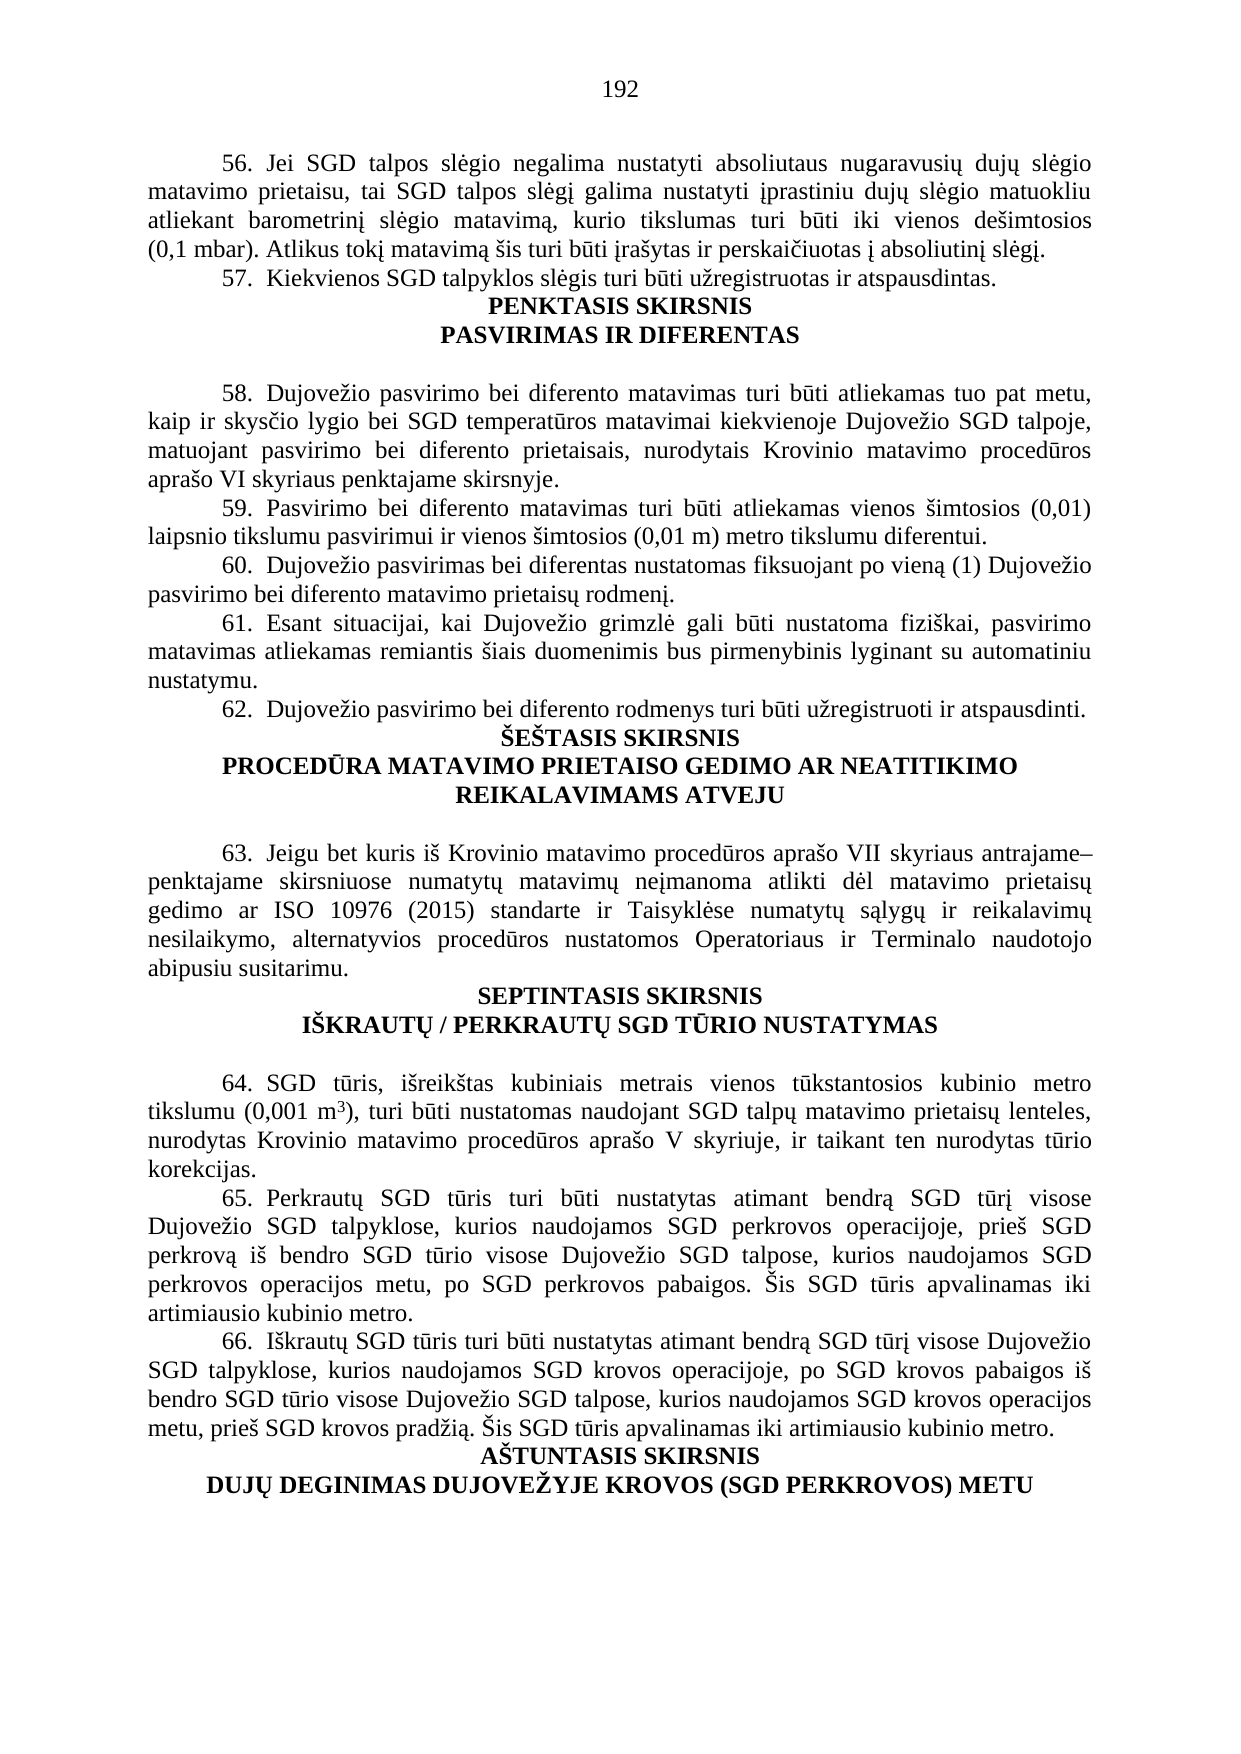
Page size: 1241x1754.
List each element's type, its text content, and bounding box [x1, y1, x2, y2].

text 61. Esant situacijai, kai Dujovežio grimzlė gali būti nustatoma fiziškai, pasvirimo matavimas atliekamas remiantis šiais duomenimis bus pirmenybinis lyginant su automatiniu nustatymu. [148, 608, 1092, 694]
text 63. Jeigu bet kuris iš Krovinio matavimo procedūros aprašo VII skyriaus antrajame–penktajame skirsniuose numatytų matavimų neįmanoma atlikti dėl matavimo prietaisų gedimo ar ISO 10976 (2015) standarte ir Taisyklėse numatytų sąlygų ir reikalavimų nesilaikymo, alternatyvios procedūros nustatomos Operatoriaus ir Terminalo naudotojo abipusiu susitarimu. [148, 838, 1092, 981]
text 64. SGD tūris, išreikštas kubiniais metrais vienos tūkstantosios kubinio metro tikslumu (0,001 m3), turi būti nustatomas naudojant SGD talpų matavimo prietaisų lenteles, nurodytas Krovinio matavimo procedūros aprašo V skyriuje, ir taikant ten nurodytas tūrio korekcijas. [148, 1068, 1092, 1183]
text 56. Jei SGD talpos slėgio negalima nustatyti absoliutaus nugaravusių dujų slėgio matavimo prietaisu, tai SGD talpos slėgį galima nustatyti įprastiniu dujų slėgio matuokliu atliekant barometrinį slėgio matavimą, kurio tikslumas turi būti iki vienos dešimtosios (0,1 mbar). Atlikus tokį matavimą šis turi būti įrašytas ir perskaičiuotas į absoliutinį slėgį. [148, 148, 1092, 263]
text 62. Dujovežio pasvirimo bei diferento rodmenys turi būti užregistruoti ir atspausdinti. [148, 694, 1092, 723]
text 60. Dujovežio pasvirimas bei diferentas nustatomas fiksuojant po vieną (1) Dujovežio pasvirimo bei diferento matavimo prietaisų rodmenį. [148, 550, 1092, 608]
text AŠTUNTASIS SKIRSNIS DUJŲ DEGINIMAS DUJOVEŽYJE KROVOS (SGD PERKROVOS) METU [148, 1441, 1092, 1499]
text 59. Pasvirimo bei diferento matavimas turi būti atliekamas vienos šimtosios (0,01) laipsnio tikslumu pasvirimui ir vienos šimtosios (0,01 m) metro tikslumu diferentui. [148, 493, 1092, 550]
text ŠEŠTASIS SKIRSNIS PROCEDŪRA MATAVIMO PRIETAISO GEDIMO AR NEATITIKIMO REIKALAVIMAMS ATVEJU [148, 723, 1092, 809]
text PENKTASIS SKIRSNIS PASVIRIMAS IR DIFERENTAS [148, 291, 1092, 349]
text 58. Dujovežio pasvirimo bei diferento matavimas turi būti atliekamas tuo pat metu, kaip ir skysčio lygio bei SGD temperatūros matavimai kiekvienoje Dujovežio SGD talpoje, matuojant pasvirimo bei diferento prietaisais, nurodytais Krovinio matavimo procedūros aprašo VI skyriaus penktajame skirsnyje. [148, 378, 1092, 493]
text 57. Kiekvienos SGD talpyklos slėgis turi būti užregistruotas ir atspausdintas. [148, 263, 1092, 291]
text 66. Iškrautų SGD tūris turi būti nustatytas atimant bendrą SGD tūrį visose Dujovežio SGD talpyklose, kurios naudojamos SGD krovos operacijoje, po SGD krovos pabaigos iš bendro SGD tūrio visose Dujovežio SGD talpose, kurios naudojamos SGD krovos operacijos metu, prieš SGD krovos pradžią. Šis SGD tūris apvalinamas iki artimiausio kubinio metro. [148, 1326, 1092, 1441]
text SEPTINTASIS SKIRSNIS IŠKRAUTŲ / PERKRAUTŲ SGD TŪRIO NUSTATYMAS [148, 981, 1092, 1039]
text 65. Perkrautų SGD tūris turi būti nustatytas atimant bendrą SGD tūrį visose Dujovežio SGD talpyklose, kurios naudojamos SGD perkrovos operacijoje, prieš SGD perkrovą iš bendro SGD tūrio visose Dujovežio SGD talpose, kurios naudojamos SGD perkrovos operacijos metu, po SGD perkrovos pabaigos. Šis SGD tūris apvalinamas iki artimiausio kubinio metro. [148, 1183, 1092, 1326]
